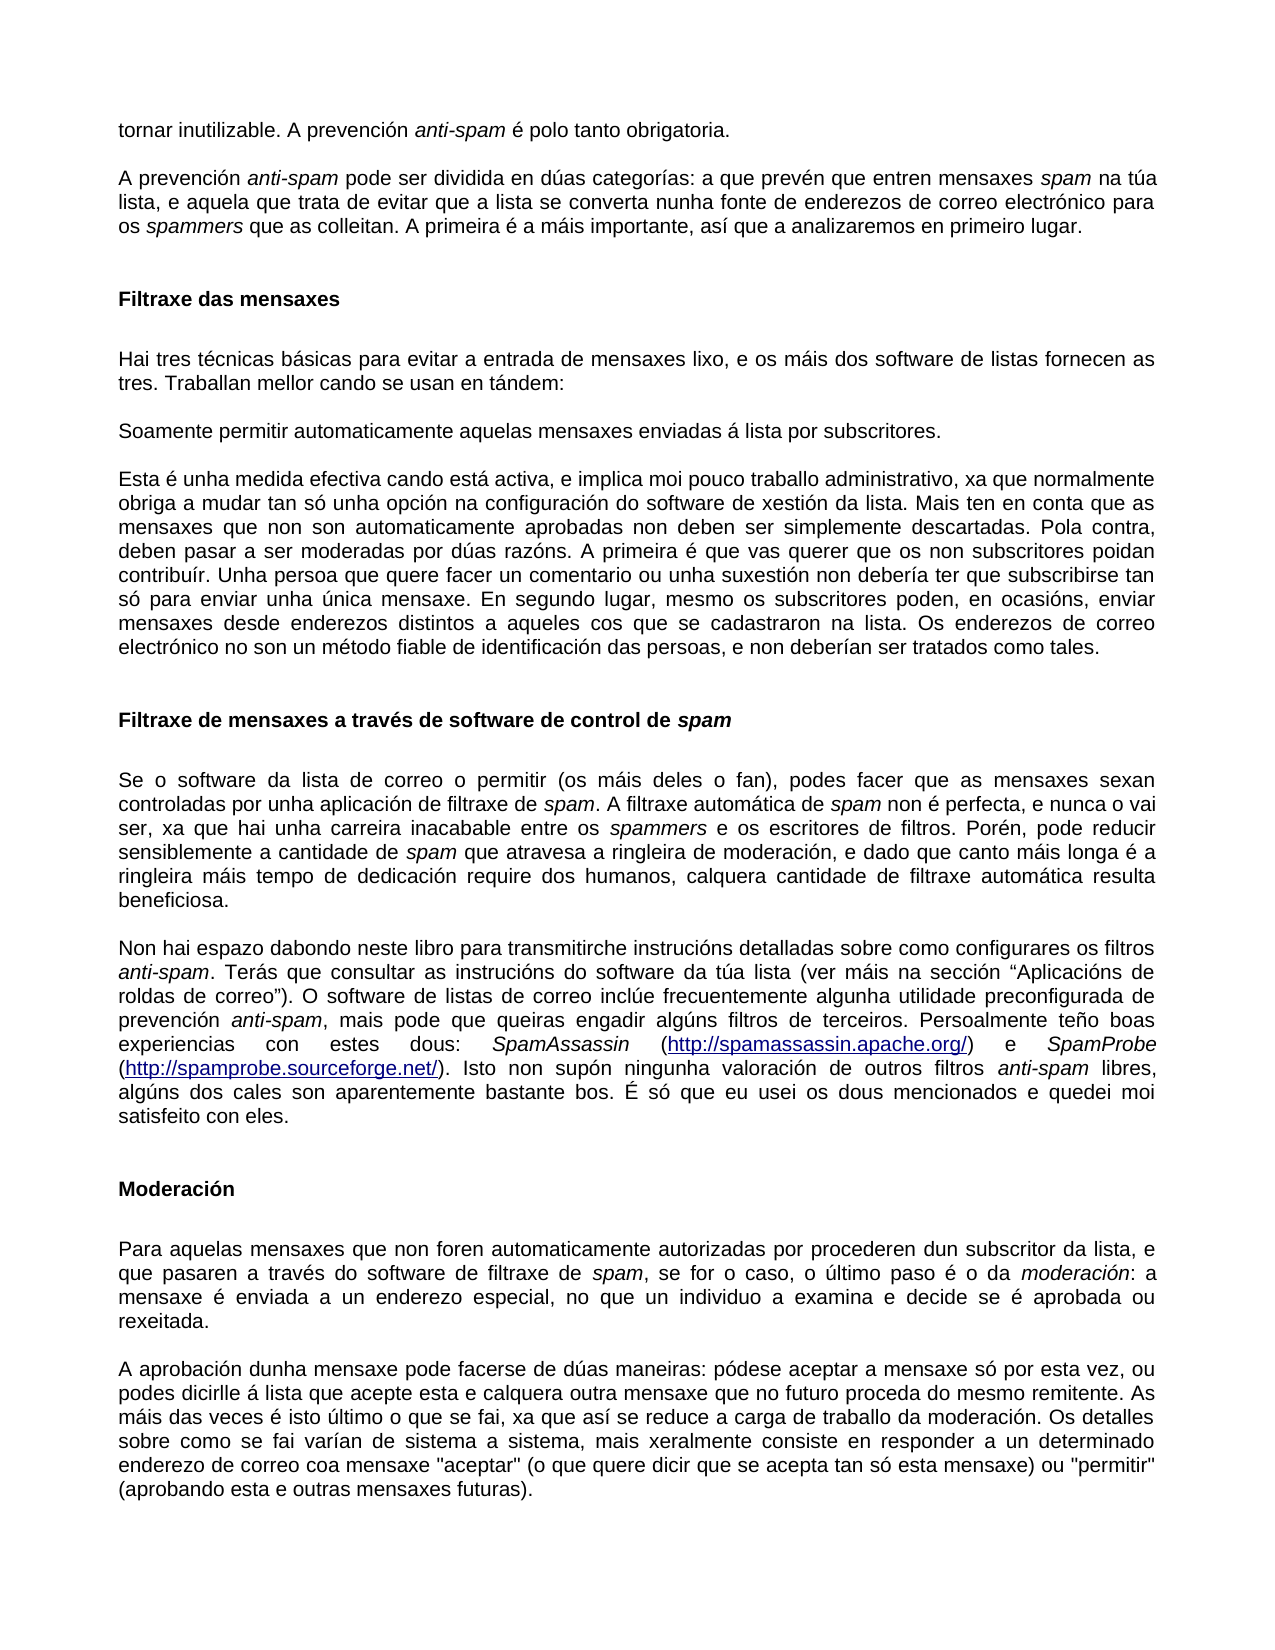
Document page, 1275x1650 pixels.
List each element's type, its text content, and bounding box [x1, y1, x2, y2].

text Non hai espazo dabondo neste libro para transmitirche instrucións detalladas sobre como configurares os filtros anti-spam. Terás que consultar as instrucións do software da túa lista (ver máis na sección “Aplicacións de roldas de correo”). O software de listas de correo inclúe frecuentemente algunha utilidade preconfigurada de prevención anti-spam, mais pode que queiras engadir algúns filtros de terceiros. Persoalmente teño boas experiencias con estes dous: SpamAssassin (http://spamassassin.apache.org/) e SpamProbe (http://spamprobe.sourceforge.net/). Isto non supón ningunha valoración de outros filtros anti-spam libres, algúns dos cales son aparentemente bastante bos. É só que eu usei os dous mencionados e quedei moi satisfeito con eles. [118, 936, 1157, 1127]
text Soamente permitir automaticamente aquelas mensaxes enviadas á lista por subscritores. [118, 419, 1157, 443]
text Hai tres técnicas básicas para evitar a entrada de mensaxes lixo, e os máis dos software de listas fornecen as tres. Traballan mellor cando se usan en tándem: [118, 347, 1157, 395]
text A prevención anti-spam pode ser dividida en dúas categorías: a que prevén que entren mensaxes spam na túa lista, e aquela que trata de evitar que a lista se converta nunha fonte de enderezos de correo electrónico para os spammers que as colleitan. A primeira é a máis importante, así que a analizaremos en primeiro lugar. [118, 166, 1157, 238]
text Esta é unha medida efectiva cando está activa, e implica moi pouco traballo administrativo, xa que normalmente obriga a mudar tan só unha opción na configuración do software de xestión da lista. Mais ten en conta que as mensaxes que non son automaticamente aprobadas non deben ser simplemente descartadas. Pola contra, deben pasar a ser moderadas por dúas razóns. A primeira é que vas querer que os non subscritores poidan contribuír. Unha persoa que quere facer un comentario ou unha suxestión non debería ter que subscribirse tan só para enviar unha única mensaxe. En segundo lugar, mesmo os subscritores poden, en ocasións, enviar mensaxes desde enderezos distintos a aqueles cos que se cadastraron na lista. Os enderezos de correo electrónico no son un método fiable de identificación das persoas, e non deberían ser tratados como tales. [118, 467, 1157, 659]
text Se o software da lista de correo o permitir (os máis deles o fan), podes facer que as mensaxes sexan controladas por unha aplicación de filtraxe de spam. A filtraxe automática de spam non é perfecta, e nunca o vai ser, xa que hai unha carreira inacabable entre os spammers e os escritores de filtros. Porén, pode reducir sensiblemente a cantidade de spam que atravesa a ringleira de moderación, e dado que canto máis longa é a ringleira máis tempo de dedicación require dos humanos, calquera cantidade de filtraxe automática resulta beneficiosa. [118, 768, 1157, 912]
text Para aquelas mensaxes que non foren automaticamente autorizadas por procederen dun subscritor da lista, e que pasaren a través do software de filtraxe de spam, se for o caso, o último paso é o da moderación: a mensaxe é enviada a un enderezo especial, no que un individuo a examina e decide se é aprobada ou rexeitada. [118, 1237, 1157, 1333]
text A aprobación dunha mensaxe pode facerse de dúas maneiras: pódese aceptar a mensaxe só por esta vez, ou podes dicirlle á lista que acepte esta e calquera outra mensaxe que no futuro proceda do mesmo remitente. As máis das veces é isto último o que se fai, xa que así se reduce a carga de traballo da moderación. Os detalles sobre como se fai varían de sistema a sistema, mais xeralmente consiste en responder a un determinado enderezo de correo coa mensaxe "aceptar" (o que quere dicir que se acepta tan só esta mensaxe) ou "permitir" (aprobando esta e outras mensaxes futuras). [118, 1357, 1157, 1500]
text tornar inutilizable. A prevención anti-spam é polo tanto obrigatoria. [118, 118, 1157, 142]
subtitle Moderación [118, 1176, 1157, 1200]
subtitle Filtraxe de mensaxes a través de software de control de spam [118, 708, 1157, 732]
subtitle Filtraxe das mensaxes [118, 287, 1157, 311]
